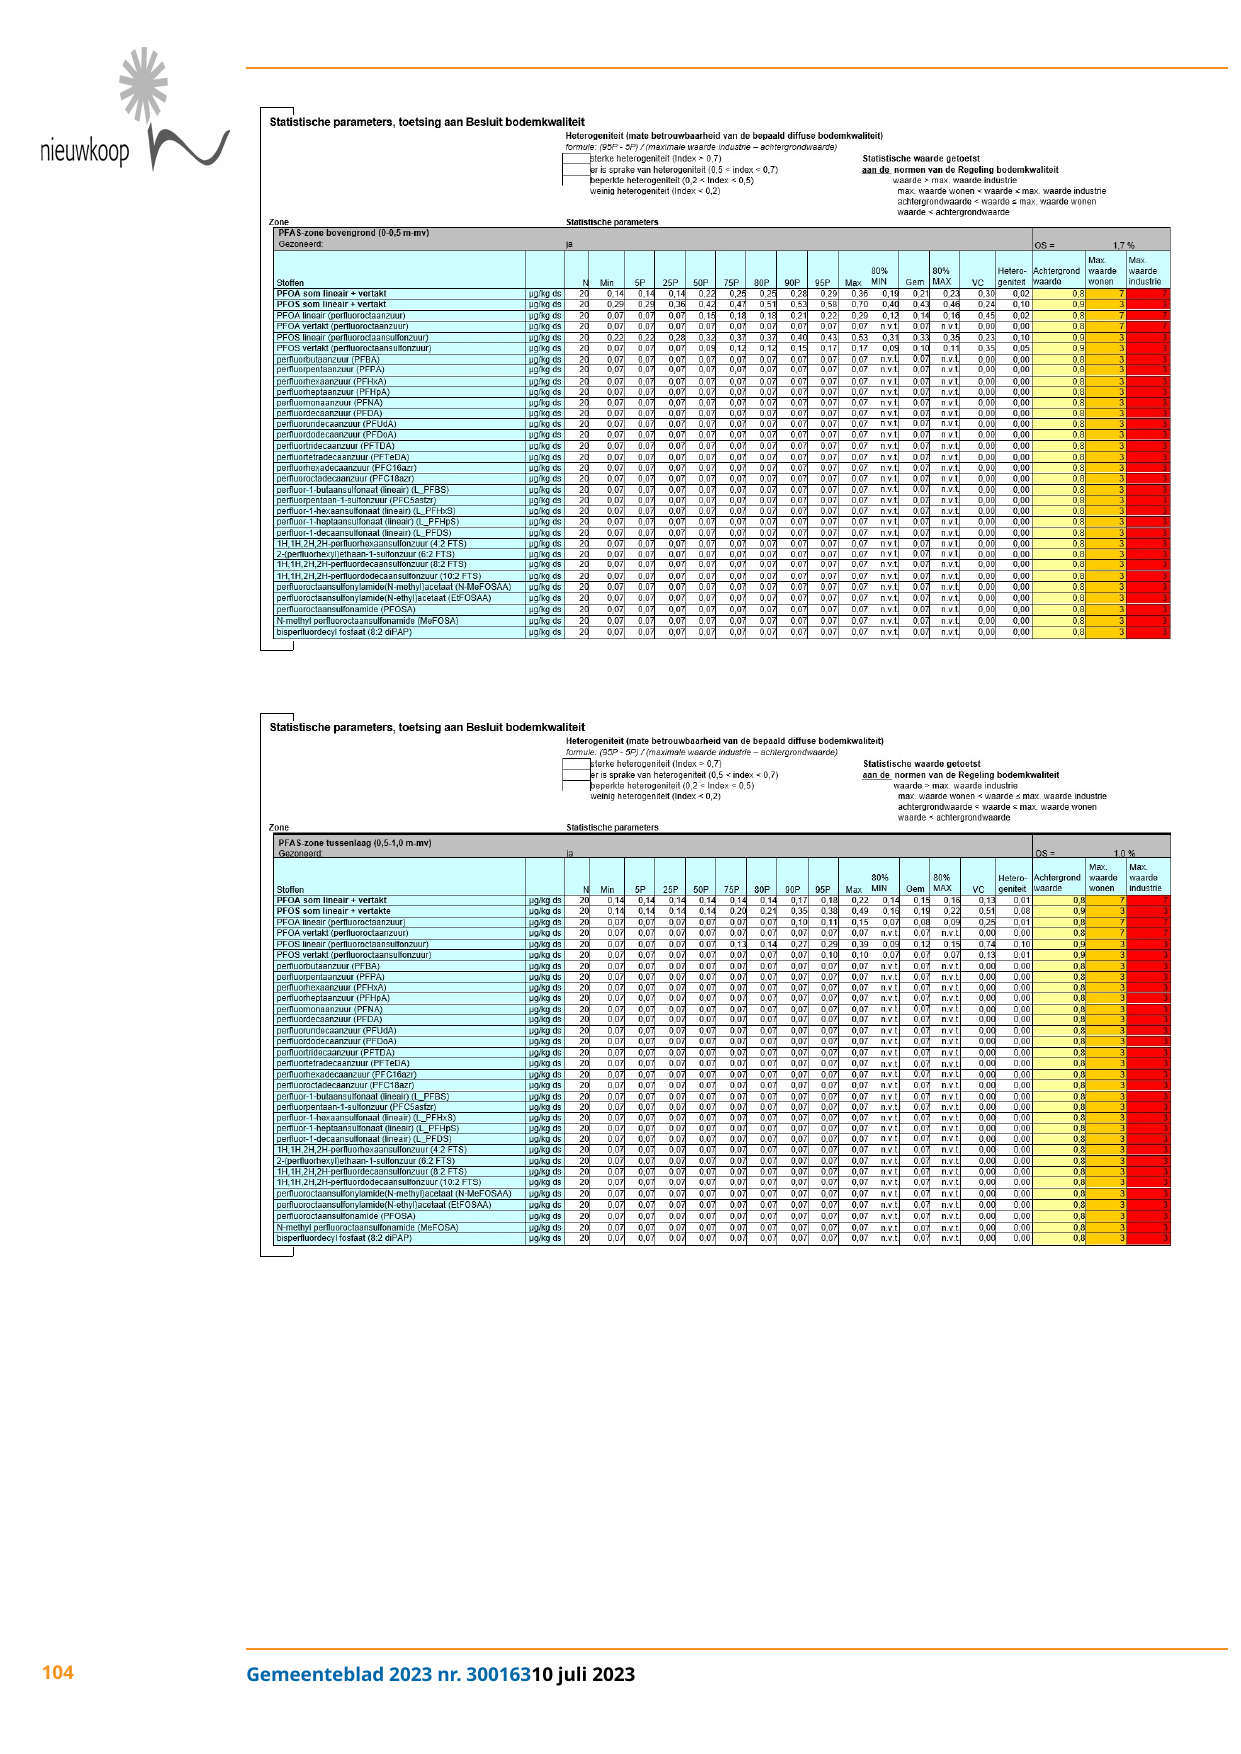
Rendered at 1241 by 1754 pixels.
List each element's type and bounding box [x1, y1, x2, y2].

picture [268, 115, 1173, 641]
picture [41, 47, 231, 172]
picture [268, 721, 1173, 1247]
